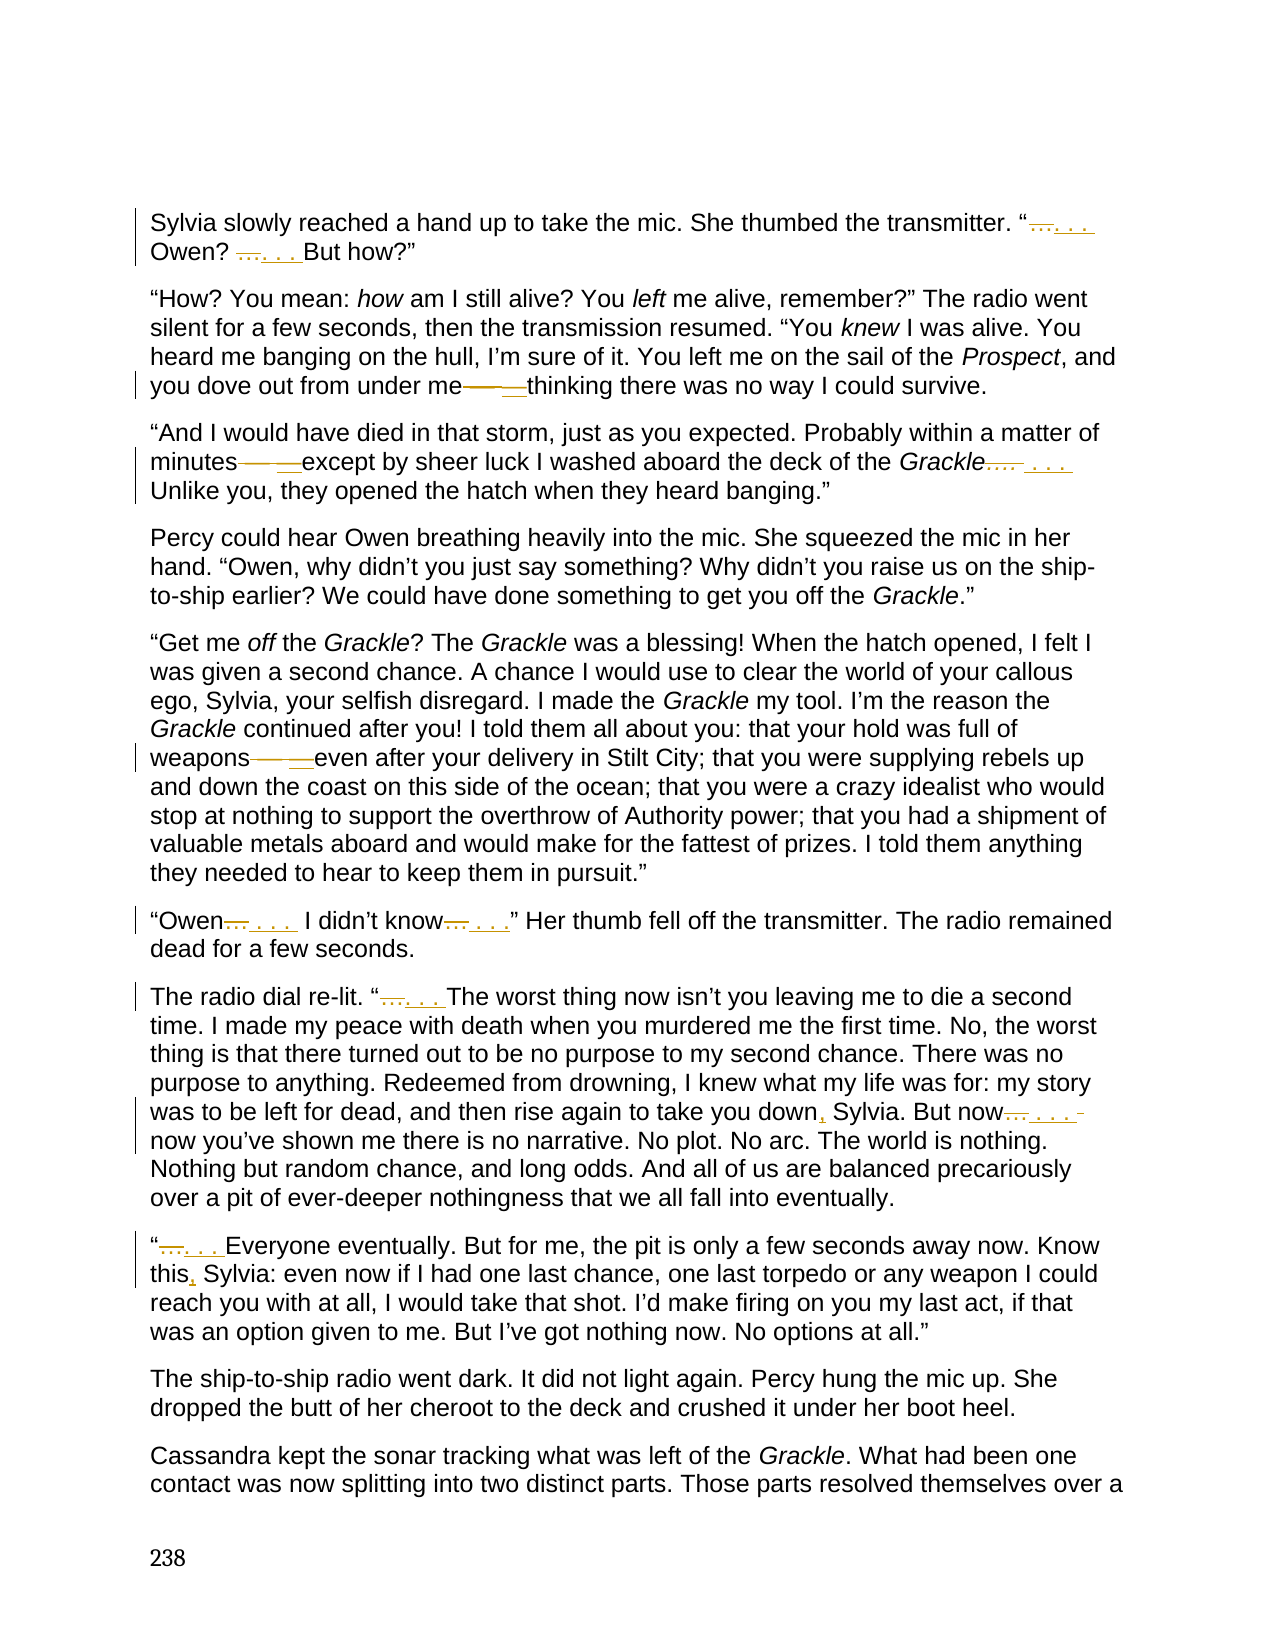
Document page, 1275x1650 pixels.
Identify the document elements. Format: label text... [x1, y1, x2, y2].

text “. . . Everyone eventually. But for me, the pit is only a few seconds away now. Know this, Sylvia: even now if I had one last chance, one last torpedo or any weapon I could reach you with at all, I would take that shot. I’d make firing on you my last act, if that was an option given to me. But I’ve got nothing now. No options at all.” [150, 1231, 1125, 1346]
text “How? You mean: how am I still alive? You left me alive, remember?” The radio went silent for a few seconds, then the transmission resumed. “You knew I was alive. You heard me banging on the hull, I’m sure of it. You left me on the sail of the Prospect, and you dove out from under me—thinking there was no way I could survive. [150, 284, 1125, 399]
text “Owen . . . I didn’t know . . .” Her thumb fell off the transmitter. The radio remained dead for a few seconds. [150, 906, 1125, 963]
text “Get me off the Grackle? The Grackle was a blessing! When the hatch opened, I felt I was given a second chance. A chance I would use to clear the world of your callous ego, Sylvia, your selfish disregard. I made the Grackle my tool. I’m the reason the Grackle continued after you! I told them all about you: that your hold was full of weapons—even after your delivery in Stilt City; that you were supplying rebels up and down the coast on this side of the ocean; that you were a crazy idealist who would stop at nothing to support the overthrow of Authority power; that you had a shipment of valuable metals aboard and would make for the fattest of prizes. I told them anything they needed to hear to keep them in pursuit.” [150, 628, 1125, 887]
text Sylvia slowly reached a hand up to take the mic. She thumbed the transmitter. “. . . Owen? . . . But how?” [150, 208, 1125, 266]
text “And I would have died in that storm, just as you expected. Probably within a matter of minutes—except by sheer luck I washed aboard the deck of the Grackle . . . Unlike you, they opened the hatch when they heard banging.” [150, 418, 1125, 504]
text Cassandra kept the sonar tracking what was left of the Grackle. What had been one contact was now splitting into two distinct parts. Those parts resolved themselves over a [150, 1441, 1125, 1498]
text Percy could hear Owen breathing heavily into the mic. She squeezed the mic in her hand. “Owen, why didn’t you just say something? Why didn’t you raise us on the ship-to-ship earlier? We could have done something to get you off the Grackle.” [150, 523, 1125, 609]
text The ship-to-ship radio went dark. It did not light again. Percy hung the mic up. She dropped the butt of her cheroot to the deck and crushed it under her boot heel. [150, 1364, 1125, 1422]
text The radio dial re-lit. “. . . The worst thing now isn’t you leaving me to die a second time. I made my peace with death when you murdered me the first time. No, the worst thing is that there turned out to be no purpose to my second chance. There was no purpose to anything. Redeemed from drowning, I knew what my life was for: my story was to be left for dead, and then rise again to take you down, Sylvia. But now . . . now you’ve shown me there is no narrative. No plot. No arc. The world is nothing. Nothing but random chance, and long odds. And all of us are balanced precariously over a pit of ever-deeper nothingness that we all fall into eventually. [150, 982, 1125, 1212]
